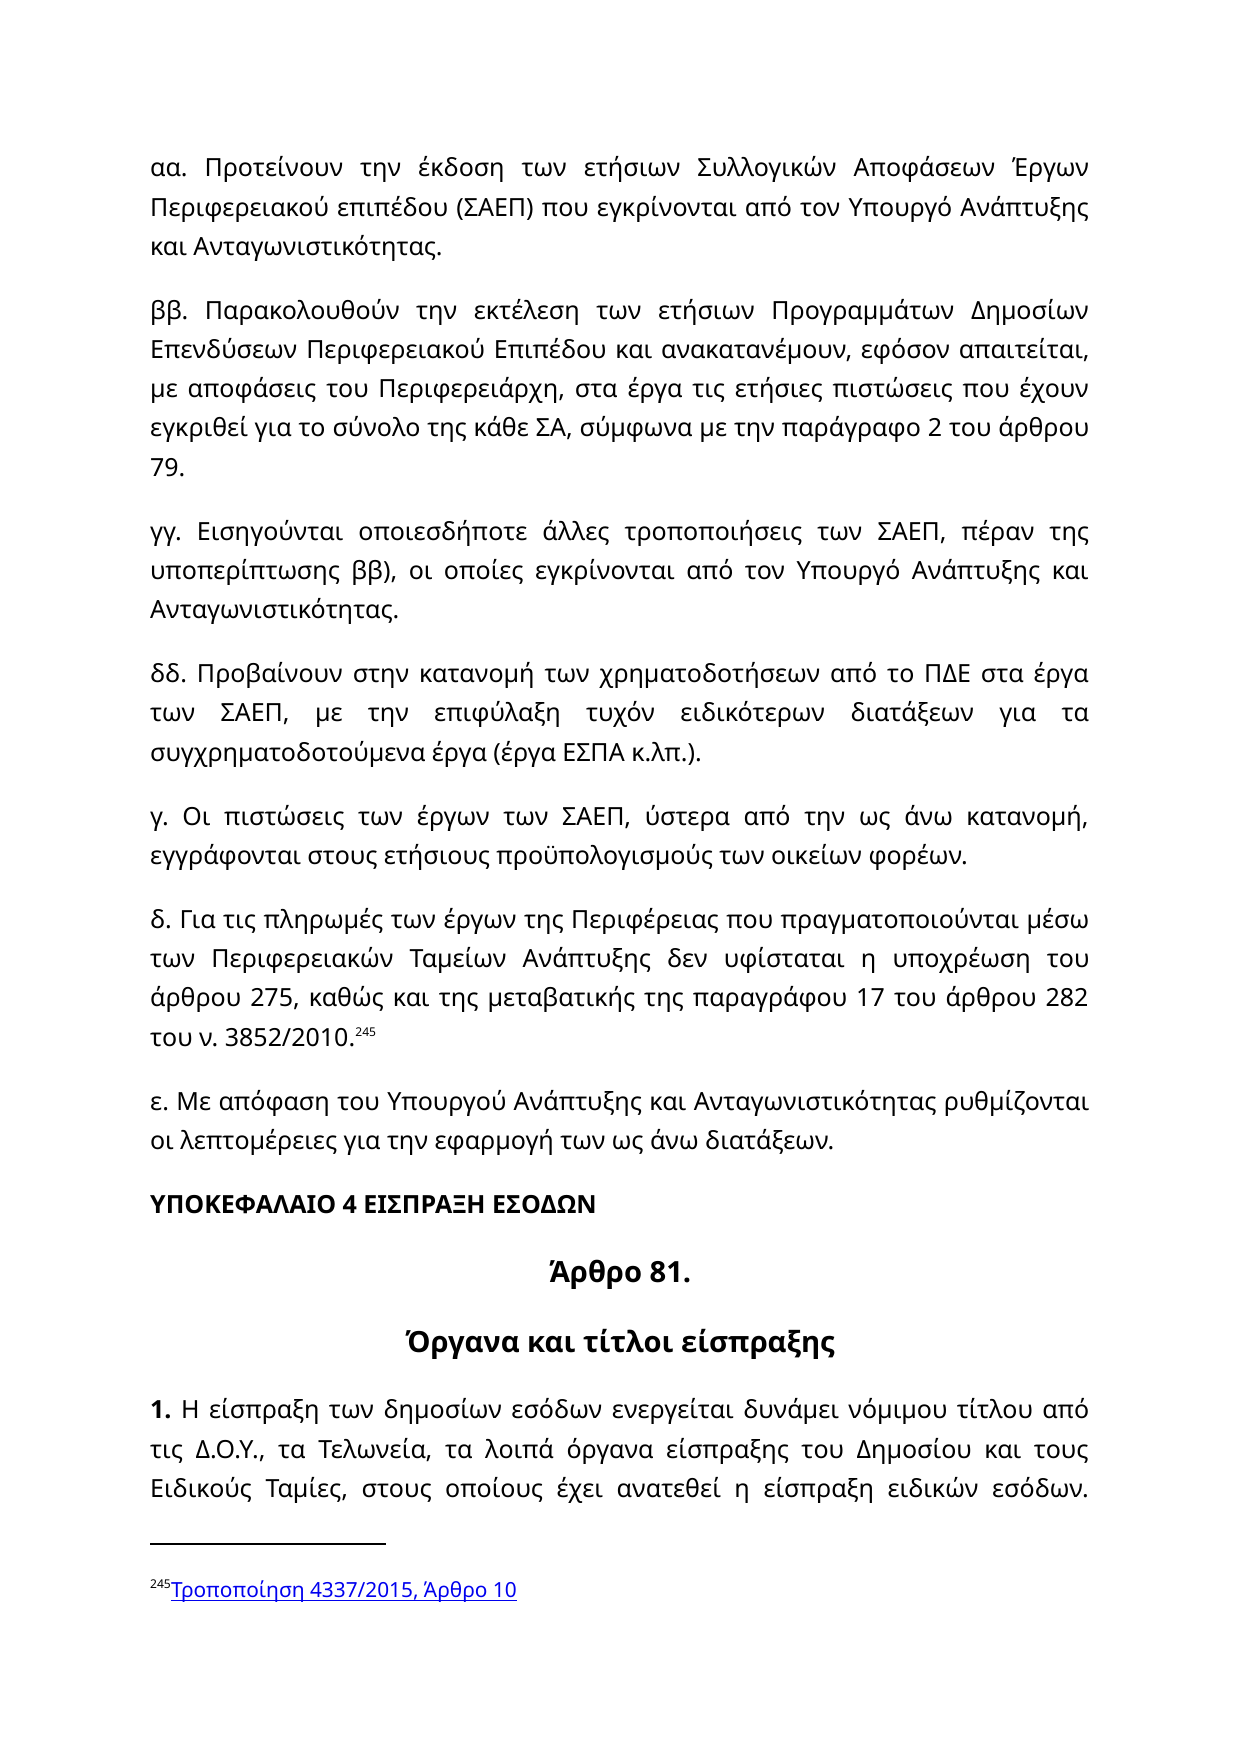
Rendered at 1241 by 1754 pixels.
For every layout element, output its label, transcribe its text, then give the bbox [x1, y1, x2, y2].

text γ. Οι πιστώσεις των έργων των ΣΑΕΠ, ύστερα από την ως άνω κατανομή, εγγράφονται στους ετήσιους προϋπολογισμούς των οικείων φορέων. [150, 798, 1090, 872]
text ββ. Παρακολουθούν την εκτέλεση των ετήσιων Προγραμμάτων Δημοσίων Επενδύσεων Περιφερειακού Επιπέδου και ανακατανέμουν, εφόσον απαιτείται, με αποφάσεις του Περιφερειάρχη, στα έργα τις ετήσιες πιστώσεις που έχουν εγκριθεί για το σύνολο της κάθε ΣΑ, σύμφωνα με την παράγραφο 2 του άρθρου 79. [150, 292, 1090, 483]
subtitle Άρθρο 81. [150, 1251, 1090, 1291]
text ΥΠΟΚΕΦΑΛΑΙΟ 4 ΕΙΣΠΡΑΞΗ ΕΣΟΔΩΝ [150, 1187, 1090, 1221]
text δ. Για τις πληρωμές των έργων της Περιφέρειας που πραγματοποιούνται μέσω των Περιφερειακών Ταμείων Ανάπτυξης δεν υφίσταται η υποχρέωση του άρθρου 275, καθώς και της μεταβατικής της παραγράφου 17 του άρθρου 282 του ν. 3852/2010. [150, 902, 1090, 1053]
text αα. Προτείνουν την έκδοση των ετήσιων Συλλογικών Αποφάσεων Έργων Περιφερειακού επιπέδου (ΣΑΕΠ) που εγκρίνονται από τον Υπουργό Ανάπτυξης και Ανταγωνιστικότητας. [150, 150, 1090, 262]
text 1. Η είσπραξη των δημοσίων εσόδων ενεργείται δυνάμει νόμιμου τίτλου από τις Δ.Ο.Υ., τα Τελωνεία, τα λοιπά όργανα είσπραξης του Δημοσίου και τους Ειδικούς Ταμίες, στους οποίους έχει ανατεθεί η είσπραξη ειδικών εσόδων. [150, 1392, 1090, 1504]
text ε. Με απόφαση του Υπουργού Ανάπτυξης και Ανταγωνιστικότητας ρυθμίζονται οι λεπτομέρειες για την εφαρμογή των ως άνω διατάξεων. [150, 1083, 1090, 1157]
subtitle Όργανα και τίτλοι είσπραξης [150, 1321, 1090, 1361]
text Τροποποίηση 4337/2015, Άρθρο 10 [150, 1576, 1090, 1604]
text δδ. Προβαίνουν στην κατανομή των χρηματοδοτήσεων από το ΠΔΕ στα έργα των ΣΑΕΠ, με την επιφύλαξη τυχόν ειδικότερων διατάξεων για τα συγχρηματοδοτούμενα έργα (έργα ΕΣΠΑ κ.λπ.). [150, 656, 1090, 768]
text γγ. Εισηγούνται οποιεσδήποτε άλλες τροποποιήσεις των ΣΑΕΠ, πέραν της υποπερίπτωσης ββ), οι οποίες εγκρίνονται από τον Υπουργό Ανάπτυξης και Ανταγωνιστικότητας. [150, 513, 1090, 626]
